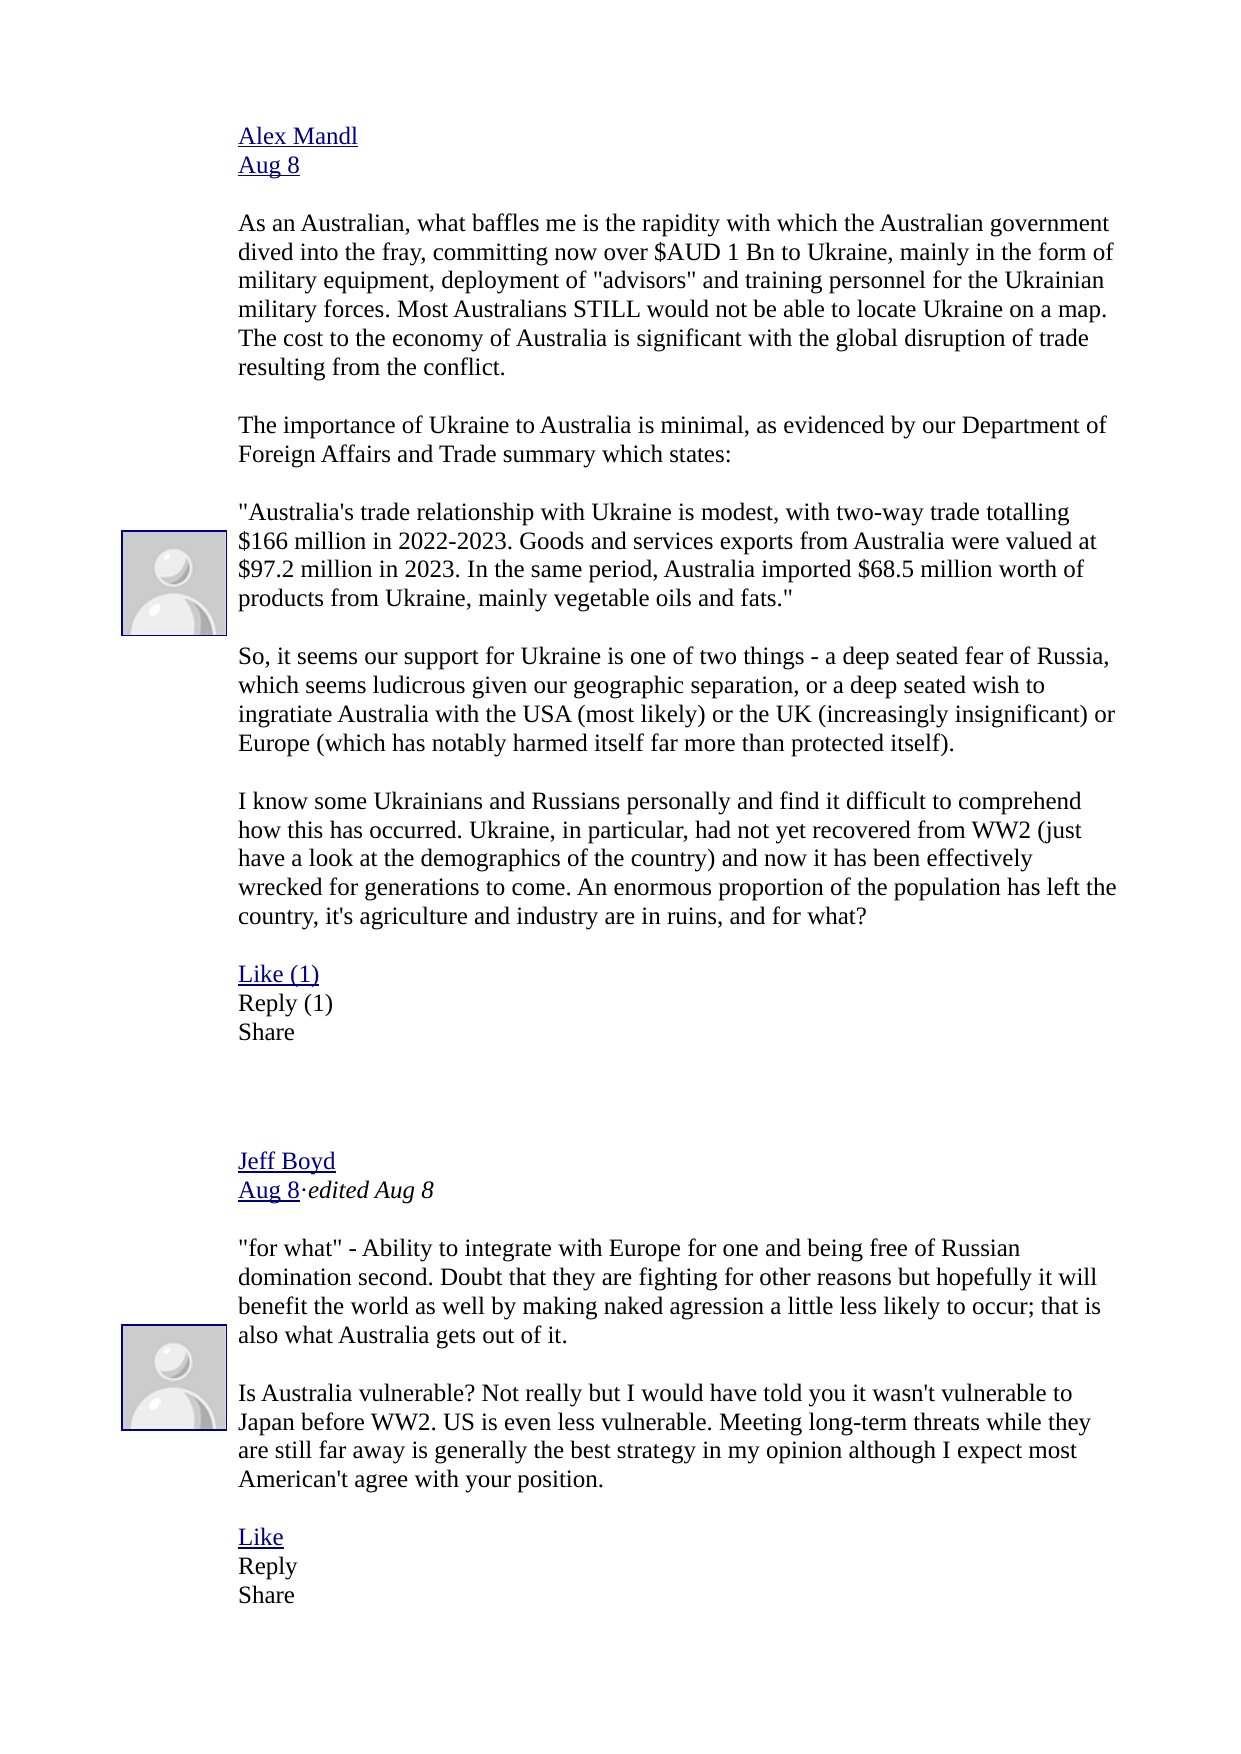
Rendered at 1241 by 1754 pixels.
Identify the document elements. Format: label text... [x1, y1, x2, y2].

picture [123, 532, 226, 635]
table_header Alex Mandl Aug 8 As an Australian, what baffles me is the rapidity with which the Australian government dived into the fray, committing now over $AUD 1 Bn to Ukraine, mainly in the form of military equipment, deployment of "advisors" and training personnel for the Ukrainian military forces. Most Australians STILL would not be able to locate Ukraine on a map. The cost to the economy of Australia is significant with the global disruption of trade resulting from the conflict. The importance of Ukraine to Australia is minimal, as evidenced by our Department of Foreign Affairs and Trade summary which states: "Australia's trade relationship with Ukraine is modest, with two-way trade totalling $166 million in 2022-2023. Goods and services exports from Australia were valued at $97.2 million in 2023. In the same period, Australia imported $68.5 million worth of products from Ukraine, mainly vegetable oils and fats." So, it seems our support for Ukraine is one of two things - a deep seated fear of Russia, which seems ludicrous given our geographic separation, or a deep seated wish to ingratiate Australia with the USA (most likely) or the UK (increasingly insignificant) or Europe (which has notably harmed itself far more than protected itself). I know some Ukrainians and Russians personally and find it difficult to comprehend how this has occurred. Ukraine, in particular, had not yet recovered from WW2 (just have a look at the demographics of the country) and now it has been effectively wrecked for generations to come. An enormous proportion of the population has left the country, it's agriculture and industry are in ruins, and for what? Like (1) Reply (1) Share [235, 118, 1122, 1048]
picture [123, 1326, 226, 1429]
table_header [118, 1144, 235, 1612]
table_header [118, 118, 235, 1048]
table_header Jeff Boyd Aug 8·edited Aug 8 "for what" - Ability to integrate with Europe for one and being free of Russian domination second. Doubt that they are fighting for other reasons but hopefully it will benefit the world as well by making naked agression a little less likely to occur; that is also what Australia gets out of it. Is Australia vulnerable? Not really but I would have told you it wasn't vulnerable to Japan before WW2. US is even less vulnerable. Meeting long-term threats while they are still far away is generally the best strategy in my opinion although I expect most American't agree with your position. Like Reply Share [235, 1144, 1122, 1612]
